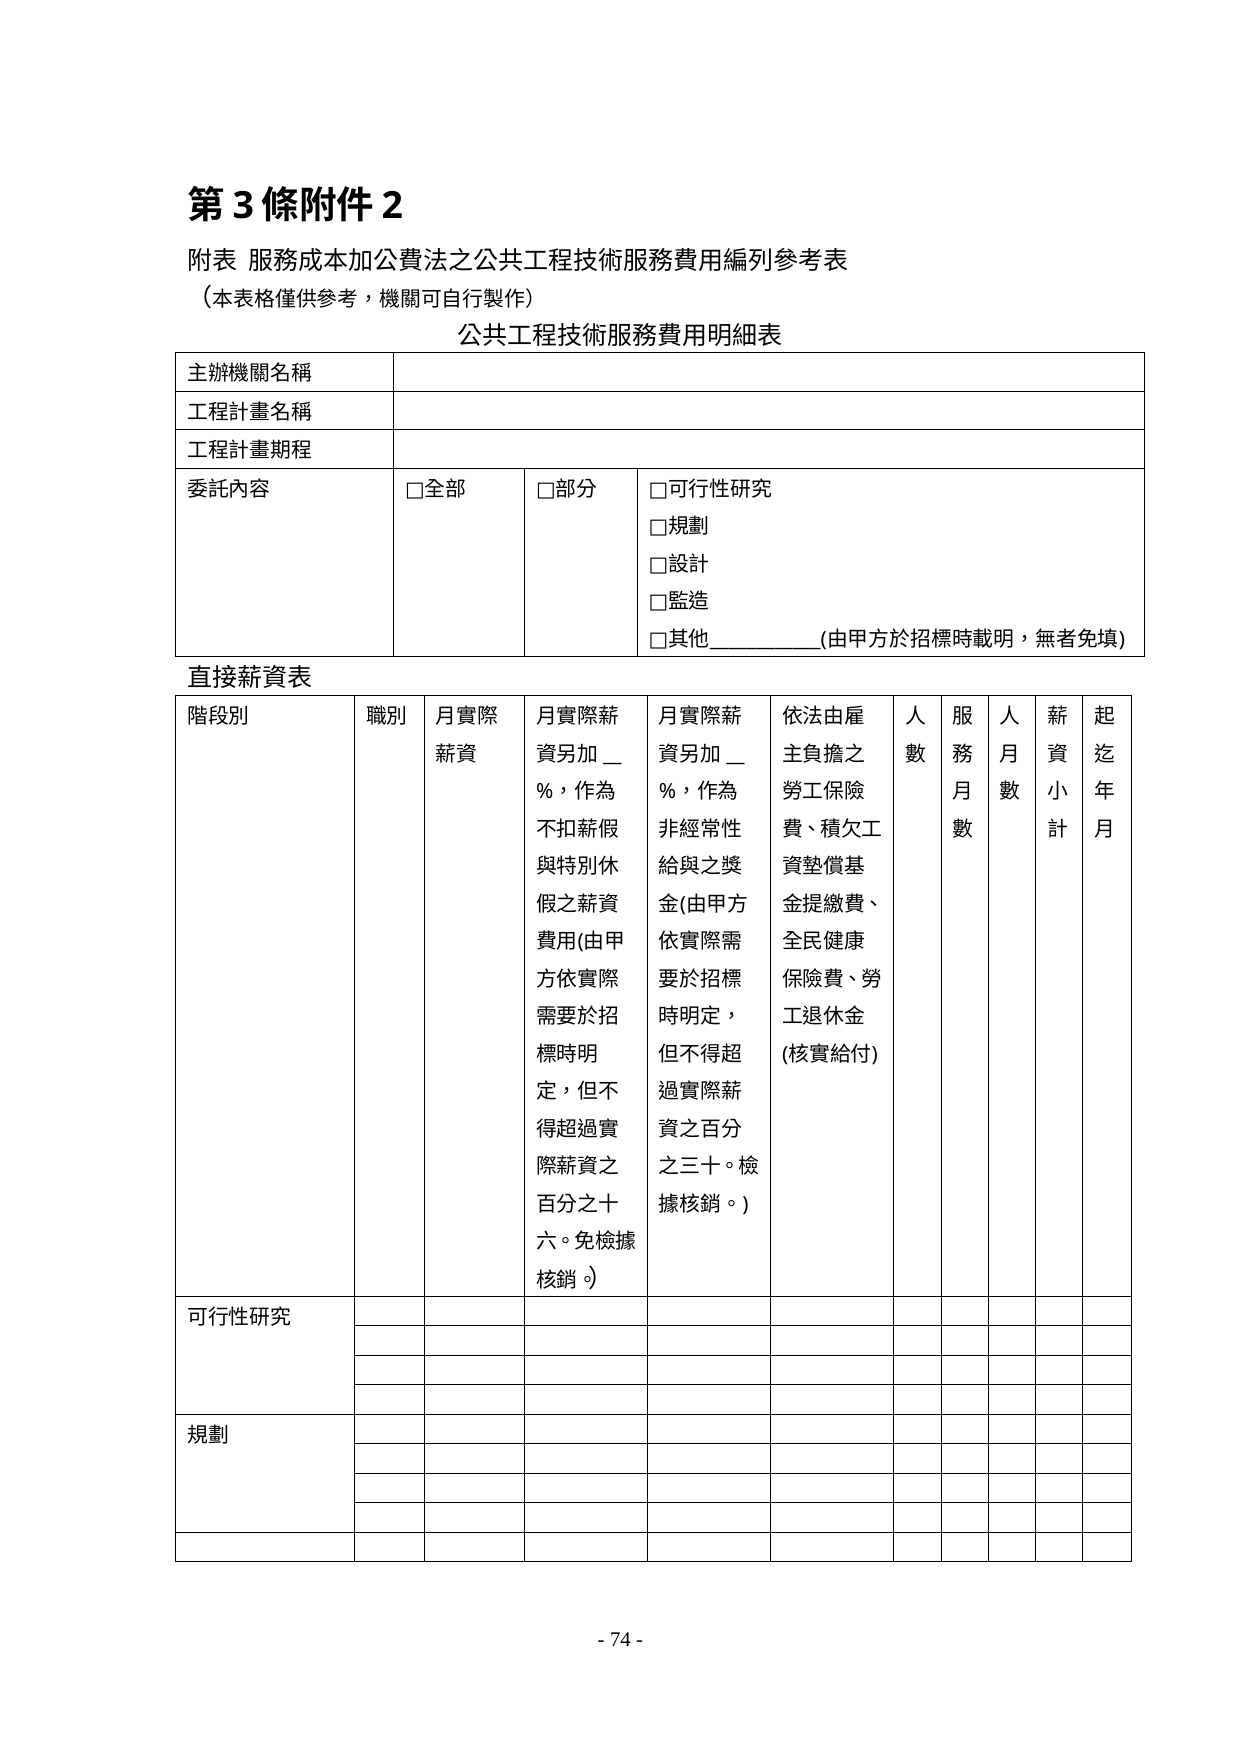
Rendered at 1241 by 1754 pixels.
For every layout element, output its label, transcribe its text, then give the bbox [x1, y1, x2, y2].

table_header 月實際薪資另加 __%，作為非經常性給與之獎金(由甲方依實際需要於招標時明定，但不得超過實際薪資之百分之三十。檢據核銷。) [648, 696, 770, 1296]
table_cell [525, 1503, 647, 1532]
table_header 起迄年月 [1083, 696, 1131, 1296]
table_header 依法由雇主負擔之勞工保險費、積欠工資墊償基金提繳費、全民健康保險費、勞工退休金(核實給付) [771, 696, 893, 1296]
table_cell [648, 1503, 770, 1532]
table_cell 工程計畫期程 [176, 430, 393, 468]
table_header 月實際薪資 [425, 696, 524, 1296]
table_cell 可行性研究 [176, 1297, 354, 1414]
table_cell [648, 1444, 770, 1473]
table_cell [989, 1415, 1035, 1443]
table_header 人數 [894, 696, 941, 1296]
table_cell [355, 1503, 424, 1532]
table_cell 工程計畫名稱 [176, 392, 393, 429]
table_cell [1083, 1474, 1131, 1502]
table_cell [894, 1297, 941, 1325]
table_cell [942, 1444, 988, 1473]
table_cell [1083, 1297, 1131, 1325]
table_cell [525, 1415, 647, 1443]
table_cell [355, 1444, 424, 1473]
table_cell [771, 1503, 893, 1532]
table_cell [355, 1533, 424, 1561]
table_cell [1083, 1444, 1131, 1473]
text 直接薪資表 [187, 657, 1053, 695]
table_cell [525, 1533, 647, 1561]
table_cell [942, 1474, 988, 1502]
table_cell [425, 1503, 524, 1532]
table_cell [425, 1444, 524, 1473]
table_cell [1083, 1385, 1131, 1414]
text （本表格僅供參考，機關可自行製作） [187, 277, 1053, 314]
table_cell 規劃 [176, 1415, 354, 1532]
table_cell [989, 1297, 1035, 1325]
table_cell [425, 1385, 524, 1414]
table_cell [1036, 1503, 1082, 1532]
table_header 月實際薪資另加 __%，作為不扣薪假與特別休假之薪資費用(由甲方依實際需要於招標時明定，但不得超過實際薪資之百分之十六。免檢據核銷。） [525, 696, 647, 1296]
table_cell [942, 1503, 988, 1532]
text 公共工程技術服務費用明細表 [187, 314, 1053, 352]
table_cell [176, 1533, 354, 1561]
table_cell [425, 1297, 524, 1325]
table_cell [648, 1474, 770, 1502]
table_cell [1036, 1474, 1082, 1502]
table_cell [1083, 1356, 1131, 1384]
table_cell [648, 1385, 770, 1414]
table_cell [771, 1297, 893, 1325]
table_cell □全部 [394, 469, 524, 656]
table_cell [894, 1356, 941, 1384]
table_cell [525, 1385, 647, 1414]
table_cell □可行性研究 □規劃 □設計 □監造 □其他____________(由甲方於招標時載明，無者免填) [638, 469, 1144, 656]
table_cell [648, 1356, 770, 1384]
table_cell [648, 1326, 770, 1355]
table_cell [942, 1297, 988, 1325]
table_cell [942, 1326, 988, 1355]
table_cell 委託內容 [176, 469, 393, 656]
table_cell [425, 1356, 524, 1384]
table_cell [894, 1385, 941, 1414]
table_cell [942, 1415, 988, 1443]
table_cell [525, 1326, 647, 1355]
table_header 職別 [355, 696, 424, 1296]
table_cell [1083, 1503, 1131, 1532]
table_cell [648, 1415, 770, 1443]
table_cell [355, 1385, 424, 1414]
table_cell [1036, 1297, 1082, 1325]
table_cell [525, 1356, 647, 1384]
table_cell [771, 1533, 893, 1561]
table_cell [355, 1356, 424, 1384]
table_cell [648, 1297, 770, 1325]
table_cell [425, 1415, 524, 1443]
table_header 薪資小計 [1036, 696, 1082, 1296]
table_header 服務月數 [942, 696, 988, 1296]
table_cell [989, 1444, 1035, 1473]
table_cell [771, 1326, 893, 1355]
table_cell [1036, 1385, 1082, 1414]
table_cell [989, 1474, 1035, 1502]
table_cell [894, 1444, 941, 1473]
table_cell [394, 430, 1144, 468]
table_cell [942, 1385, 988, 1414]
table_cell [989, 1503, 1035, 1532]
table_cell [355, 1474, 424, 1502]
table_cell [894, 1326, 941, 1355]
table_cell [989, 1356, 1035, 1384]
table_cell [1036, 1533, 1082, 1561]
table_cell [425, 1533, 524, 1561]
table_cell [525, 1297, 647, 1325]
table_cell [1036, 1444, 1082, 1473]
table_cell [771, 1444, 893, 1473]
table_header 階段別 [176, 696, 354, 1296]
table_cell [648, 1533, 770, 1561]
table_cell [989, 1326, 1035, 1355]
table_cell [1036, 1356, 1082, 1384]
table_cell [894, 1474, 941, 1502]
table_cell [1083, 1533, 1131, 1561]
table_cell [425, 1326, 524, 1355]
table_cell [894, 1503, 941, 1532]
table_header [394, 353, 1144, 391]
table_cell [394, 392, 1144, 429]
table_cell [355, 1415, 424, 1443]
table_cell [771, 1356, 893, 1384]
table_cell [894, 1533, 941, 1561]
table_cell [355, 1297, 424, 1325]
table_cell [1036, 1326, 1082, 1355]
table_cell [771, 1474, 893, 1502]
table_cell □部分 [525, 469, 637, 656]
table_cell [525, 1474, 647, 1502]
table_cell [771, 1415, 893, 1443]
table_header 人月數 [989, 696, 1035, 1296]
table_cell [1083, 1415, 1131, 1443]
text 附表 服務成本加公費法之公共工程技術服務費用編列參考表 [187, 239, 1053, 277]
table_cell [355, 1326, 424, 1355]
table_cell [1083, 1326, 1131, 1355]
table_cell [425, 1474, 524, 1502]
table_cell [525, 1444, 647, 1473]
text 第3條附件2 [187, 164, 1053, 239]
table_cell [771, 1385, 893, 1414]
table_cell [989, 1533, 1035, 1561]
table_cell [942, 1533, 988, 1561]
table_cell [1036, 1415, 1082, 1443]
table_header 主辦機關名稱 [176, 353, 393, 391]
table_cell [989, 1385, 1035, 1414]
table_cell [894, 1415, 941, 1443]
table_cell [942, 1356, 988, 1384]
